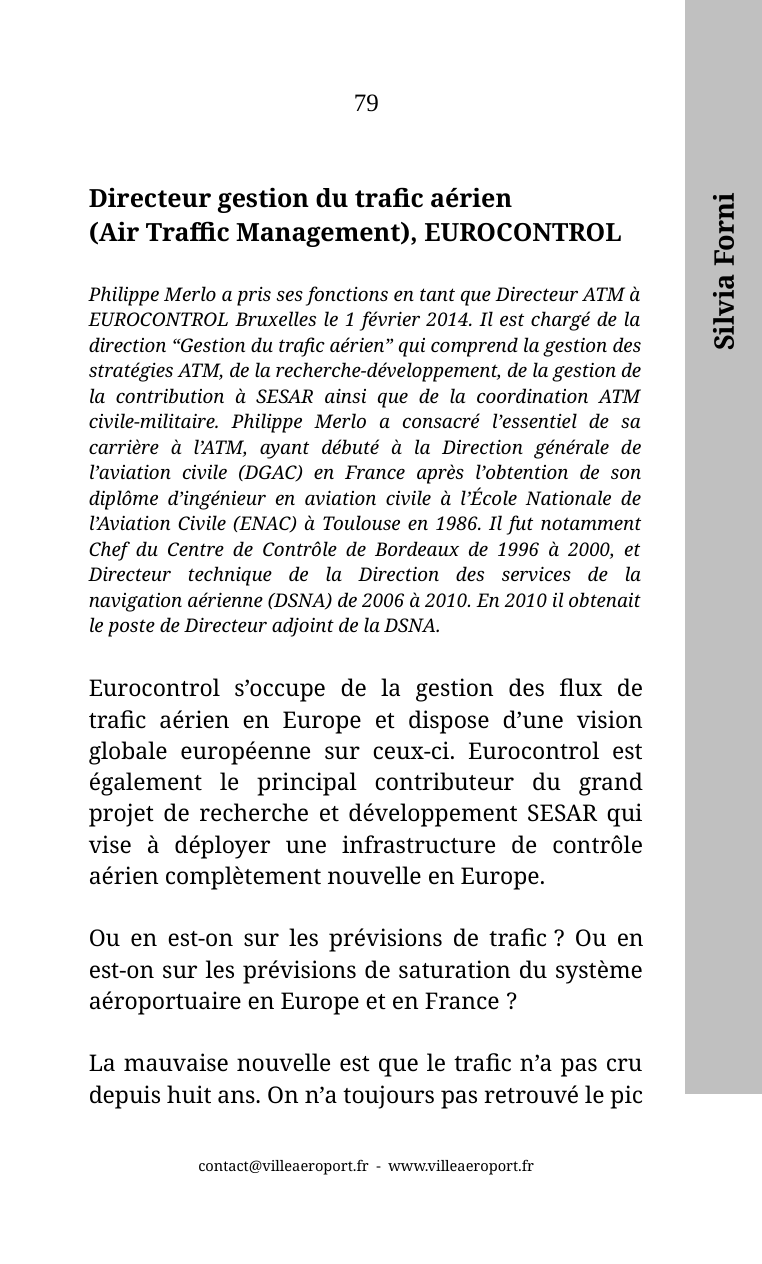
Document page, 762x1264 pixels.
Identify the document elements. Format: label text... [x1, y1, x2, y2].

text Philippe Merlo a pris ses fonctions en tant que Directeur ATM à EUROCONTROL Bruxelles le 1 février 2014. Il est chargé de la direction “Gestion du trafic aérien” qui comprend la gestion des stratégies ATM, de la recherche-développement, de la gestion de la contribution à SESAR ainsi que de la coordination ATM civile-militaire. Philippe Merlo a consacré l’essentiel de sa carrière à l’ATM, ayant débuté à la Direction générale de l’aviation civile (DGAC) en France après l’obtention de son diplôme d’ingénieur en aviation civile à l’École Nationale de l’Aviation Civile (ENAC) à Toulouse en 1986. Il fut notamment Chef du Centre de Contrôle de Bordeaux de 1996 à 2000, et Directeur technique de la Direction des services de la navigation aérienne (DSNA) de 2006 à 2010. En 2010 il obtenait le poste de Directeur adjoint de la DSNA. [88, 281, 644, 638]
text (Air Traffic Management), EUROCONTROL [88, 215, 644, 249]
text Ou en est-on sur les prévisions de trafic ? Ou en est-on sur les prévisions de saturation du système aéroportuaire en Europe et en France ? [88, 922, 644, 1016]
text Directeur gestion du trafic aérien [88, 181, 644, 215]
text La mauvaise nouvelle est que le trafic n’a pas cru depuis huit ans. On n’a toujours pas retrouvé le pic [88, 1047, 644, 1110]
text Eurocontrol s’occupe de la gestion des flux de trafic aérien en Europe et dispose d’une vision globale européenne sur ceux-ci. Eurocontrol est également le principal contributeur du grand projet de recherche et développement SESAR qui vise à déployer une infrastructure de contrôle aérien complètement nouvelle en Europe. [88, 672, 644, 891]
text Silvia Forni [685, 187, 762, 351]
